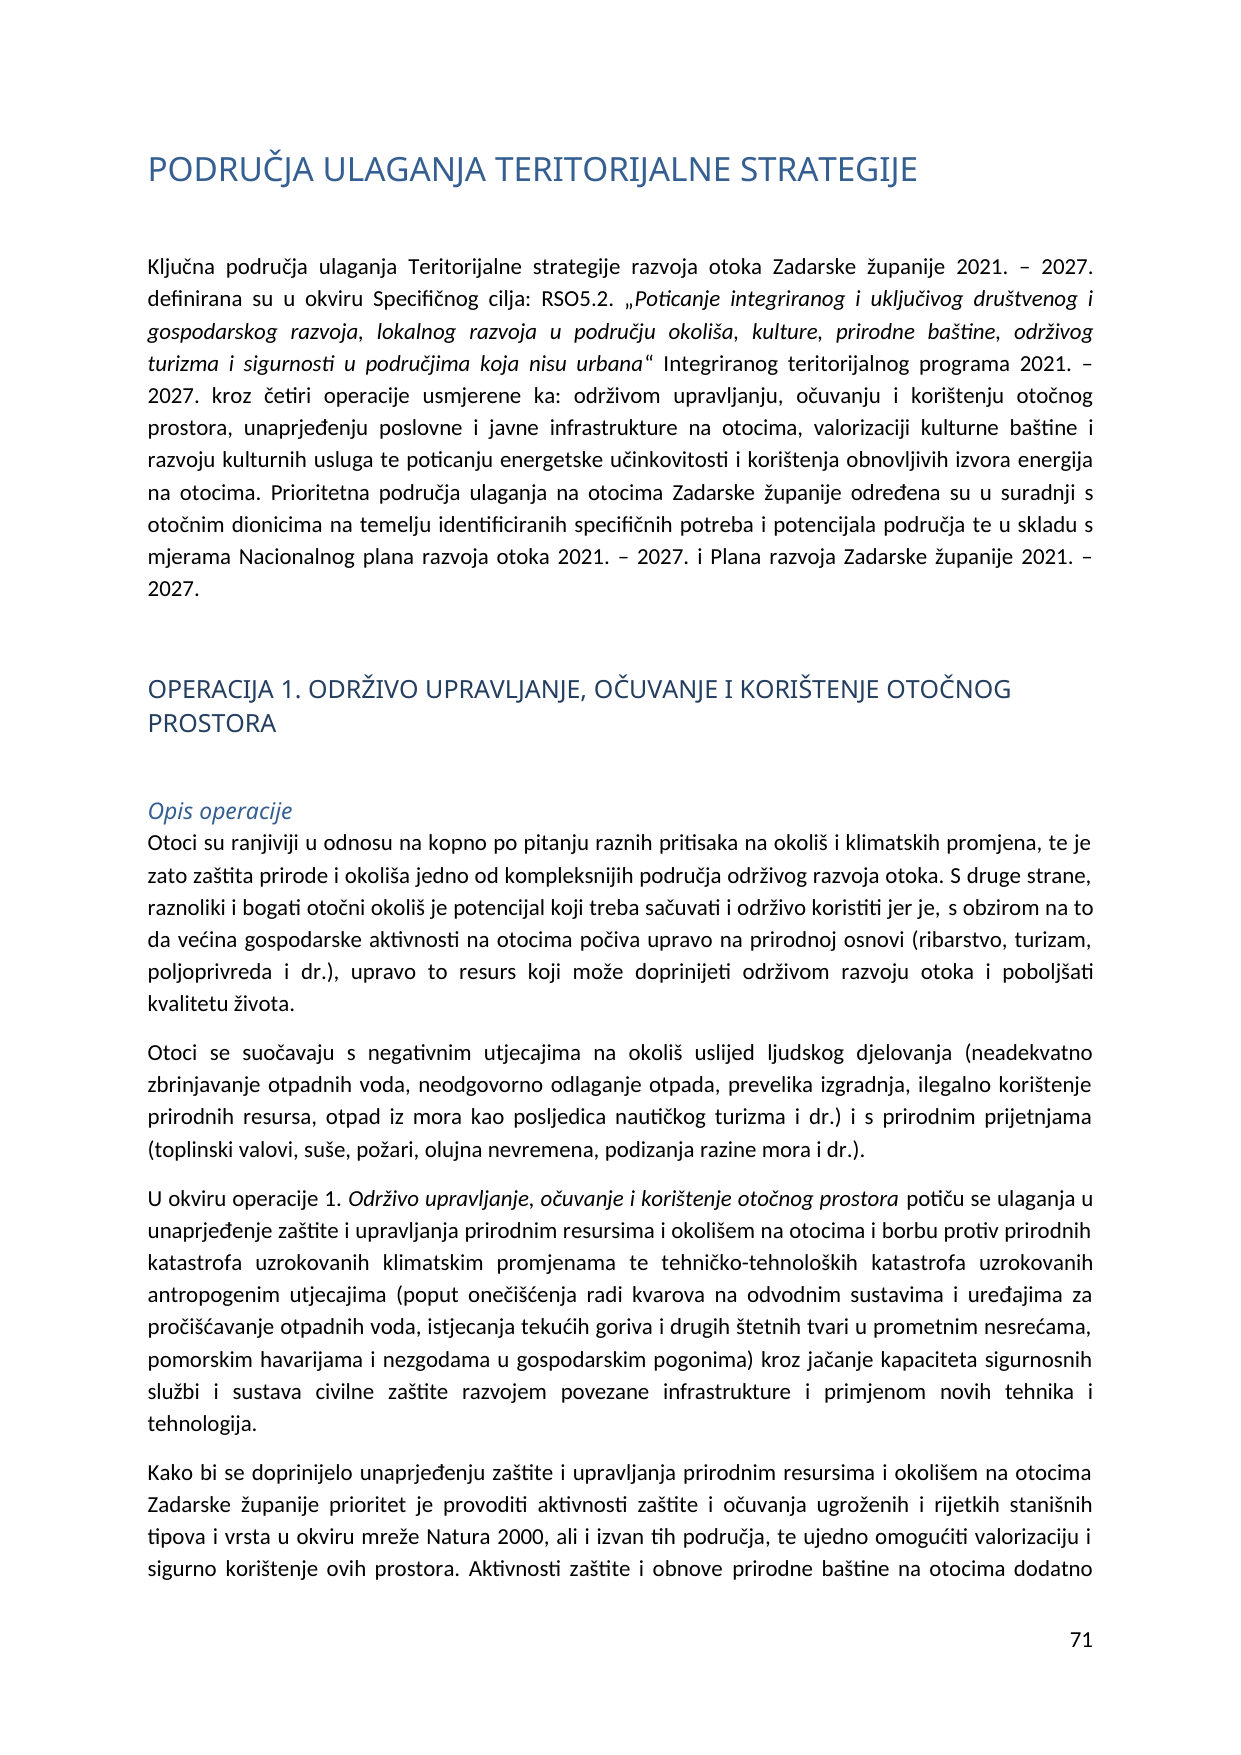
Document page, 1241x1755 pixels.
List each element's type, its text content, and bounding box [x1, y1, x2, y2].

text U okviru operacije 1. Održivo upravljanje, očuvanje i korištenje otočnog prostora potiču se ulaganja u unaprjeđenje zaštite i upravljanja prirodnim resursima i okolišem na otocima i borbu protiv prirodnih katastrofa uzrokovanih klimatskim promjenama te tehničko-tehnoloških katastrofa uzrokovanih antropogenim utjecajima (poput onečišćenja radi kvarova na odvodnim sustavima i uređajima za pročišćavanje otpadnih voda, istjecanja tekućih goriva i drugih štetnih tvari u prometnim nesrećama, pomorskim havarijama i nezgodama u gospodarskim pogonima) kroz jačanje kapaciteta sigurnosnih službi i sustava civilne zaštite razvojem povezane infrastrukture i primjenom novih tehnika i tehnologija. [147, 1184, 1094, 1437]
text Otoci se suočavaju s negativnim utjecajima na okoliš uslijed ljudskog djelovanja (neadekvatno zbrinjavanje otpadnih voda, neodgovorno odlaganje otpada, prevelika izgradnja, ilegalno korištenje prirodnih resursa, otpad iz mora kao posljedica nautičkog turizma i dr.) i s prirodnim prijetnjama (toplinski valovi, suše, požari, olujna nevremena, podizanja razine mora i dr.). [147, 1038, 1093, 1163]
subtitle OPERACIJA 1. ODRŽIVO UPRAVLJANJE, OČUVANJE I KORIŠTENJE OTOČNOG PROSTORA [147, 672, 1145, 740]
subtitle PODRUČJA ULAGANJA TERITORIJALNE STRATEGIJE [147, 146, 1145, 191]
text Otoci su ranjiviji u odnosu na kopno po pitanju raznih pritisaka na okoliš i klimatskih promjena, te je zato zaštita prirode i okoliša jedno od kompleksnijih područja održivog razvoja otoka. S druge strane, raznoliki i bogati otočni okoliš je potencijal koji treba sačuvati i održivo koristiti jer je, s obzirom na to da većina gospodarske aktivnosti na otocima počiva upravo na prirodnoj osnovi (ribarstvo, turizam, poljoprivreda i dr.), upravo to resurs koji može doprinijeti održivom razvoju otoka i poboljšati kvalitetu života. [147, 828, 1094, 1017]
text Opis operacije [147, 795, 1145, 826]
text Ključna područja ulaganja Teritorijalne strategije razvoja otoka Zadarske županije 2021. – 2027. definirana su u okviru Specifičnog cilja: RSO5.2. „Poticanje integriranog i uključivog društvenog i gospodarskog razvoja, lokalnog razvoja u području okoliša, kulture, prirodne baštine, održivog turizma i sigurnosti u područjima koja nisu urbana“ Integriranog teritorijalnog programa 2021. – 2027. kroz četiri operacije usmjerene ka: održivom upravljanju, očuvanju i korištenju otočnog prostora, unaprjeđenju poslovne i javne infrastrukture na otocima, valorizaciji kulturne baštine i razvoju kulturnih usluga te poticanju energetske učinkovitosti i korištenja obnovljivih izvora energija na otocima. Prioritetna područja ulaganja na otocima Zadarske županije određena su u suradnji s otočnim dionicima na temelju identificiranih specifičnih potreba i potencijala područja te u skladu s mjerama Nacionalnog plana razvoja otoka 2021. – 2027. i Plana razvoja Zadarske županije 2021. – 2027. [147, 252, 1094, 602]
text Kako bi se doprinijelo unaprjeđenju zaštite i upravljanja prirodnim resursima i okolišem na otocima Zadarske županije prioritet je provoditi aktivnosti zaštite i očuvanja ugroženih i rijetkih stanišnih tipova i vrsta u okviru mreže Natura 2000, ali i izvan tih područja, te ujedno omogućiti valorizaciju i sigurno korištenje ovih prostora. Aktivnosti zaštite i obnove prirodne baštine na otocima dodatno [147, 1458, 1093, 1582]
